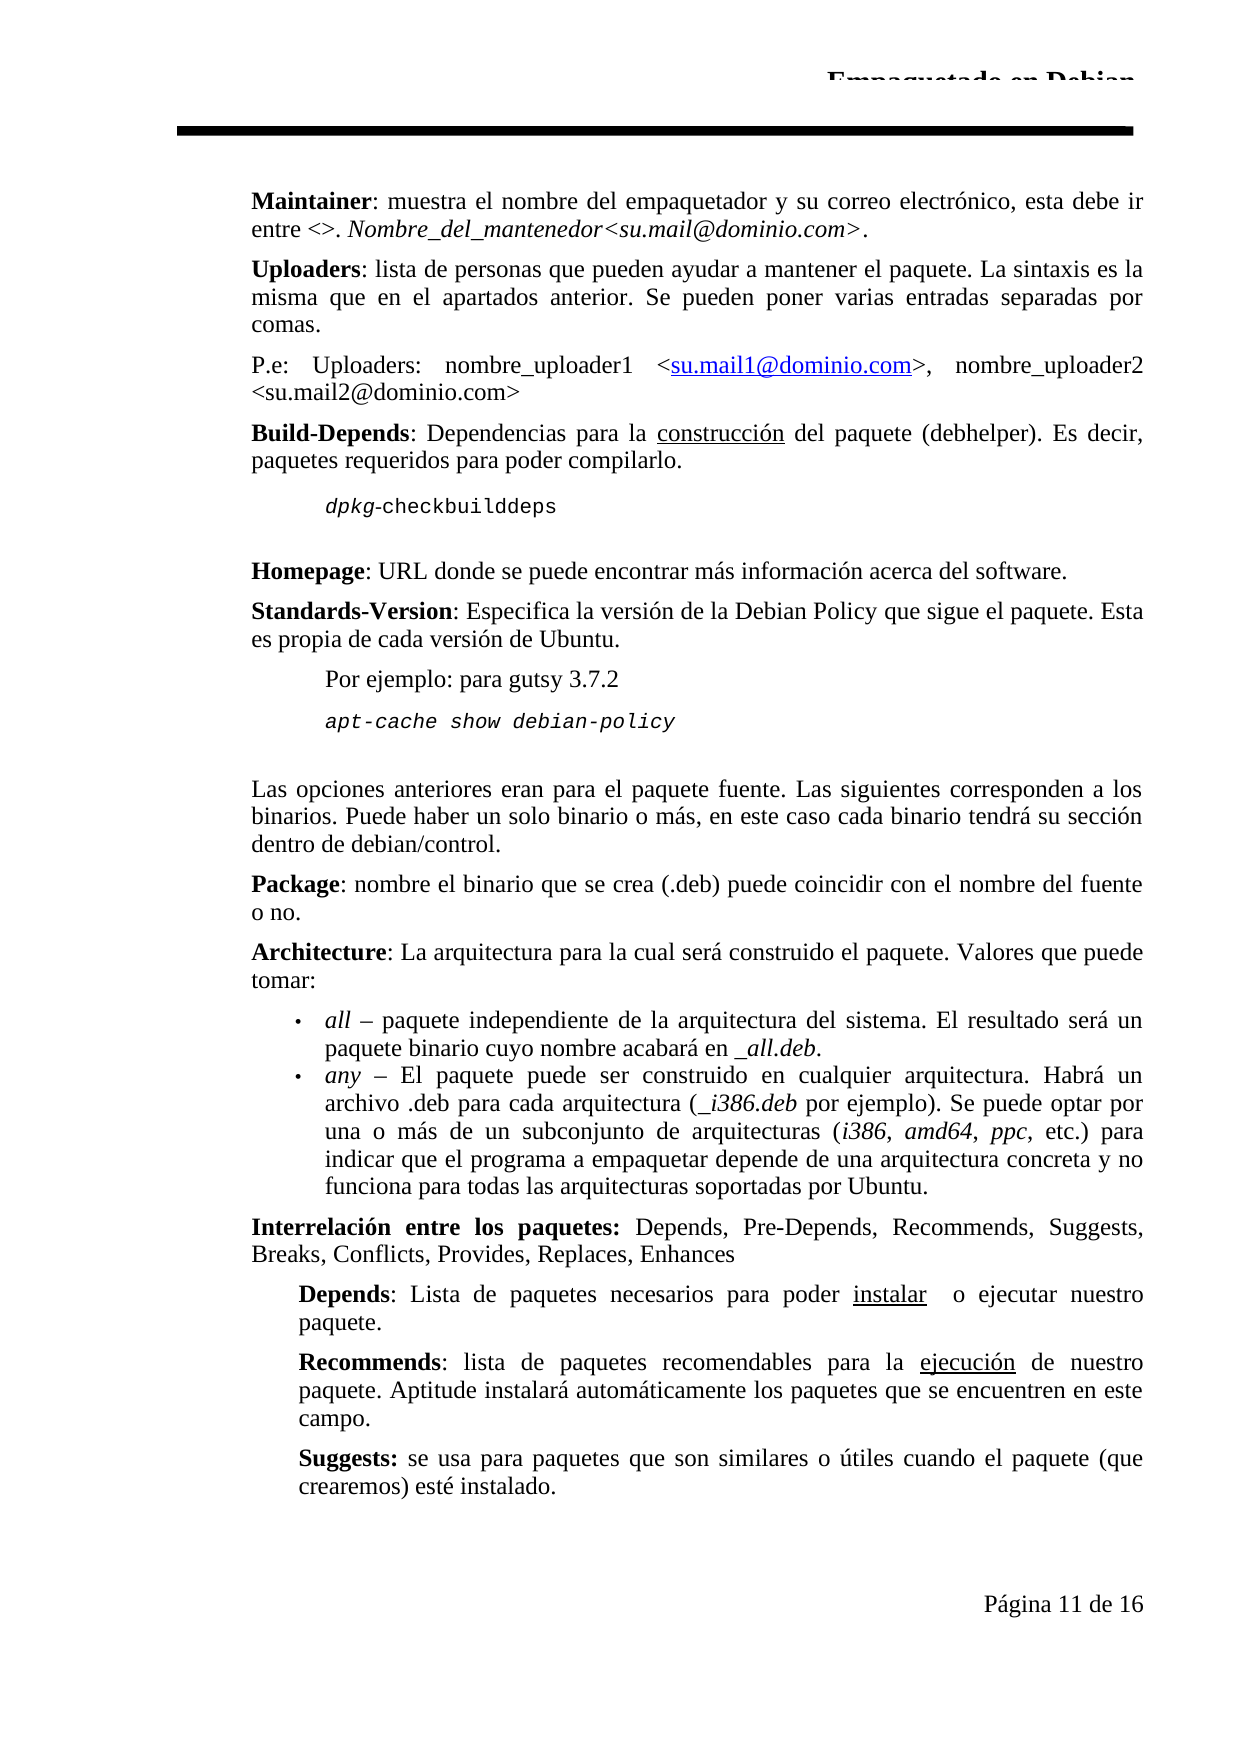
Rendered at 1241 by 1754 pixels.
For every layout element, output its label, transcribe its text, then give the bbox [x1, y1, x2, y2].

text Por ejemplo: para gutsy 3.7.2 [251, 665, 1144, 693]
list any – El paquete puede ser construido en cualquier arquitectura. Habrá un archivo .deb para cada arquitectura (_i386.deb por ejemplo). Se puede optar por una o más de un subconjunto de arquitecturas (i386, amd64, ppc, etc.) para indicar que el programa a empaquetar depende de una arquitectura concreta y no funciona para todas las arquitecturas soportadas por Ubuntu. [295, 1062, 1144, 1200]
text Depends: Lista de paquetes necesarios para poder instalar o ejecutar nuestro paquete. [298, 1281, 1144, 1336]
text Homepage: URL donde se puede encontrar más información acerca del software. [251, 557, 1144, 584]
text Standards-Version: Especifica la versión de la Debian Policy que sigue el paquete. Esta es propia de cada versión de Ubuntu. [251, 597, 1144, 652]
text Interrelación entre los paquetes: Depends, Pre-Depends, Recommends, Suggests, Breaks, Conflicts, Provides, Replaces, Enhances [251, 1213, 1144, 1268]
text dpkg-checkbuilddeps [251, 492, 1096, 521]
text Architecture: La arquitectura para la cual será construido el paquete. Valores que puede tomar: [251, 938, 1144, 994]
text Package: nombre el binario que se crea (.deb) puede coincidir con el nombre del fuente o no. [251, 870, 1144, 926]
text Las opciones anteriores eran para el paquete fuente. Las siguientes corresponden a los binarios. Puede haber un solo binario o más, en este caso cada binario tendrá su sección dentro de debian/control. [251, 775, 1144, 858]
text Suggests: se usa para paquetes que son similares o útiles cuando el paquete (que crearemos) esté instalado. [298, 1444, 1144, 1499]
text P.e: Uploaders: nombre_uploader1 <su.mail1@dominio.com>, nombre_uploader2 <su.mail2@dominio.com> [251, 351, 1144, 406]
text Recommends: lista de paquetes recomendables para la ejecución de nuestro paquete. Aptitude instalará automáticamente los paquetes que se encuentren en este campo. [298, 1348, 1144, 1432]
text Uploaders: lista de personas que pueden ayudar a mantener el paquete. La sintaxis es la misma que en el apartados anterior. Se pueden poner varias entradas separadas por comas. [251, 255, 1144, 338]
text Build-Depends: Dependencias para la construcción del paquete (debhelper). Es decir, paquetes requeridos para poder compilarlo. [251, 419, 1144, 474]
text apt-cache show debian-policy [251, 711, 1096, 734]
list all – paquete independiente de la arquitectura del sistema. El resultado será un paquete binario cuyo nombre acabará en _all.deb. [295, 1006, 1144, 1062]
text Maintainer: muestra el nombre del empaquetador y su correo electrónico, esta debe ir entre <>. Nombre_del_mantenedor<su.mail@dominio.com>. [251, 187, 1144, 243]
